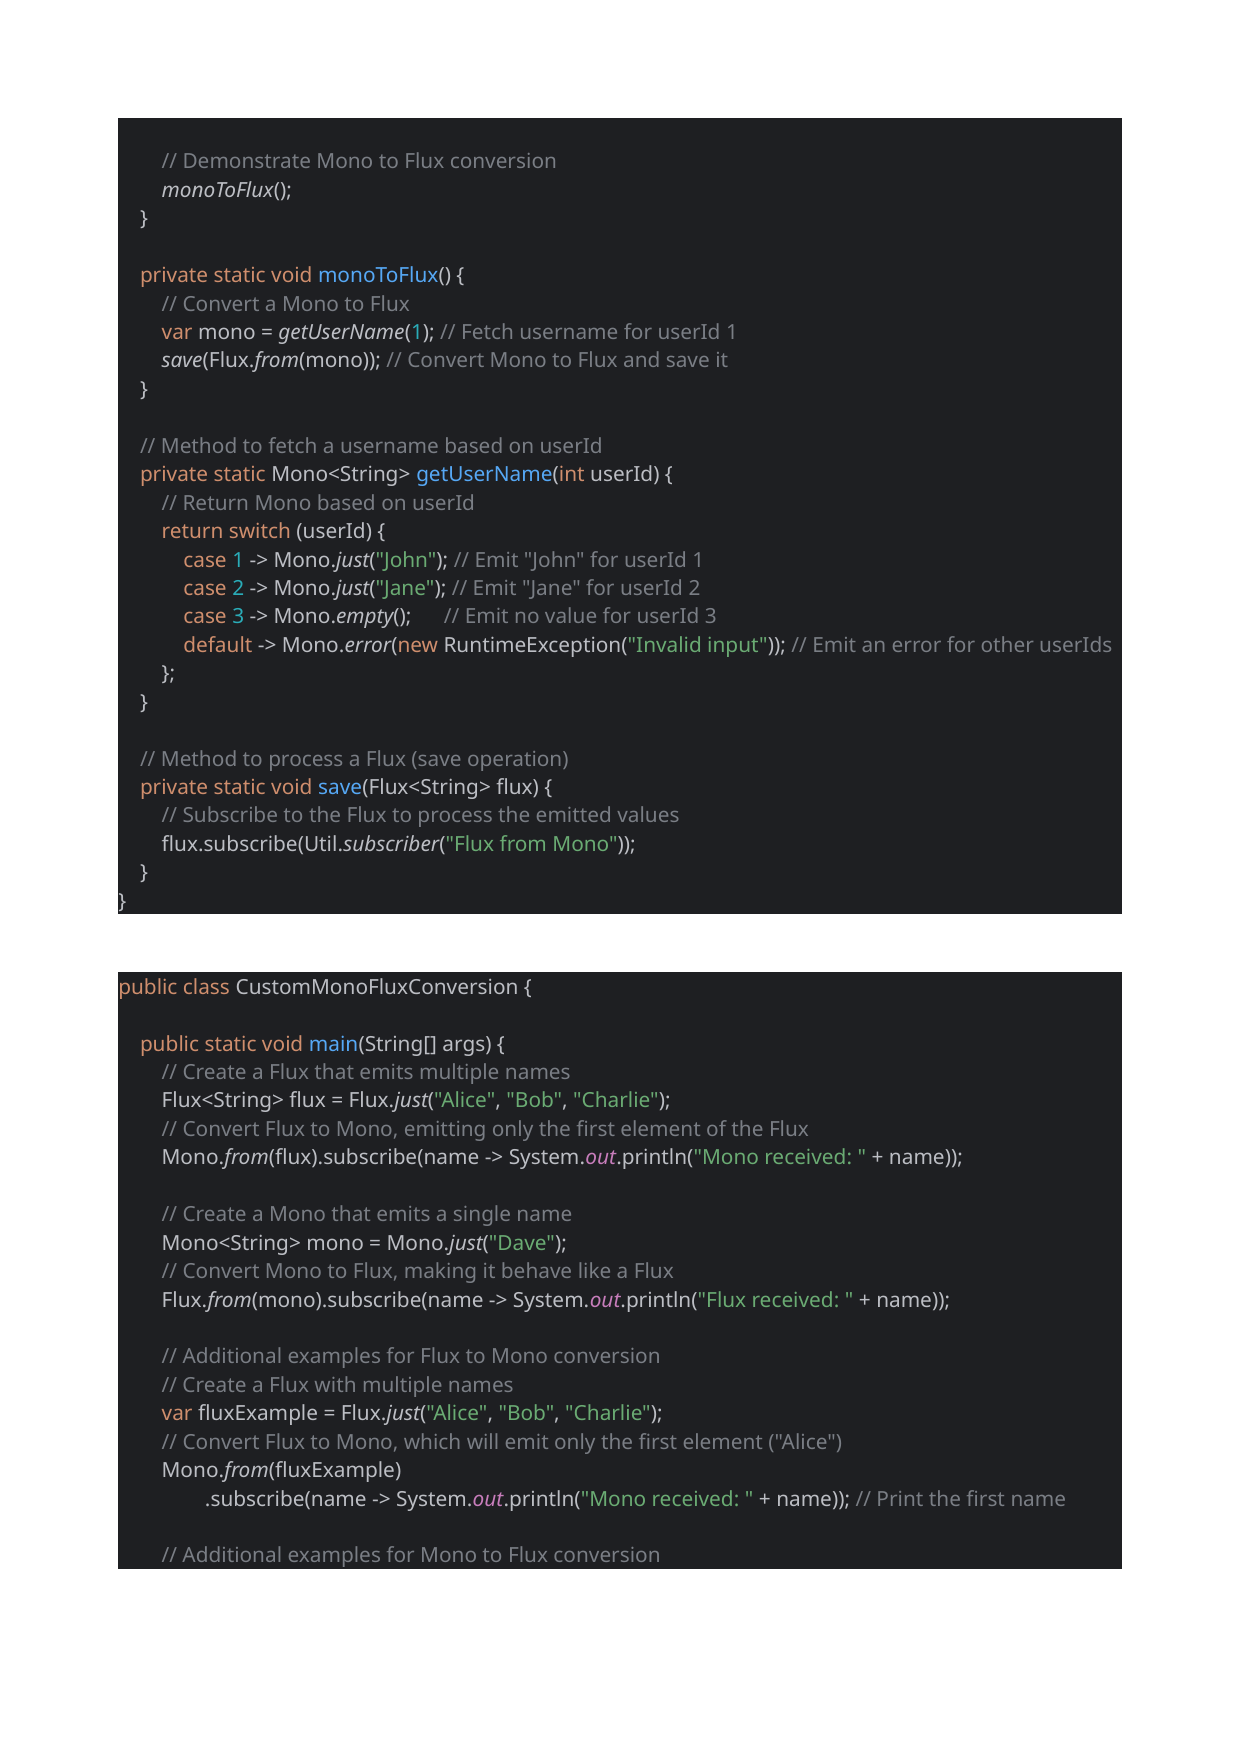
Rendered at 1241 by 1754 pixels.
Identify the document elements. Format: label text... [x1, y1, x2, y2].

text public class CustomMonoFluxConversion { public static void main(String[] args) { // Create a Flux that emits multiple names Flux<String> flux = Flux.just("Alice", "Bob", "Charlie"); // Convert Flux to Mono, emitting only the first element of the Flux Mono.from(flux).subscribe(name -> System.out.println("Mono received: " + name)); // Create a Mono that emits a single name Mono<String> mono = Mono.just("Dave"); // Convert Mono to Flux, making it behave like a Flux Flux.from(mono).subscribe(name -> System.out.println("Flux received: " + name)); // Additional examples for Flux to Mono conversion // Create a Flux with multiple names var fluxExample = Flux.just("Alice", "Bob", "Charlie"); // Convert Flux to Mono, which will emit only the first element ("Alice") Mono.from(fluxExample) .subscribe(name -> System.out.println("Mono received: " + name)); // Print the first name // Additional examples for Mono to Flux conversion [118, 972, 1122, 1569]
text // Demonstrate Mono to Flux conversion monoToFlux(); } private static void monoToFlux() { // Convert a Mono to Flux var mono = getUserName(1); // Fetch username for userId 1 save(Flux.from(mono)); // Convert Mono to Flux and save it } // Method to fetch a username based on userId private static Mono<String> getUserName(int userId) { // Return Mono based on userId return switch (userId) { case 1 -> Mono.just("John"); // Emit "John" for userId 1 case 2 -> Mono.just("Jane"); // Emit "Jane" for userId 2 case 3 -> Mono.empty(); // Emit no value for userId 3 default -> Mono.error(new RuntimeException("Invalid input")); // Emit an error for other userIds }; } // Method to process a Flux (save operation) private static void save(Flux<String> flux) { // Subscribe to the Flux to process the emitted values flux.subscribe(Util.subscriber("Flux from Mono")); } } [118, 118, 1122, 914]
